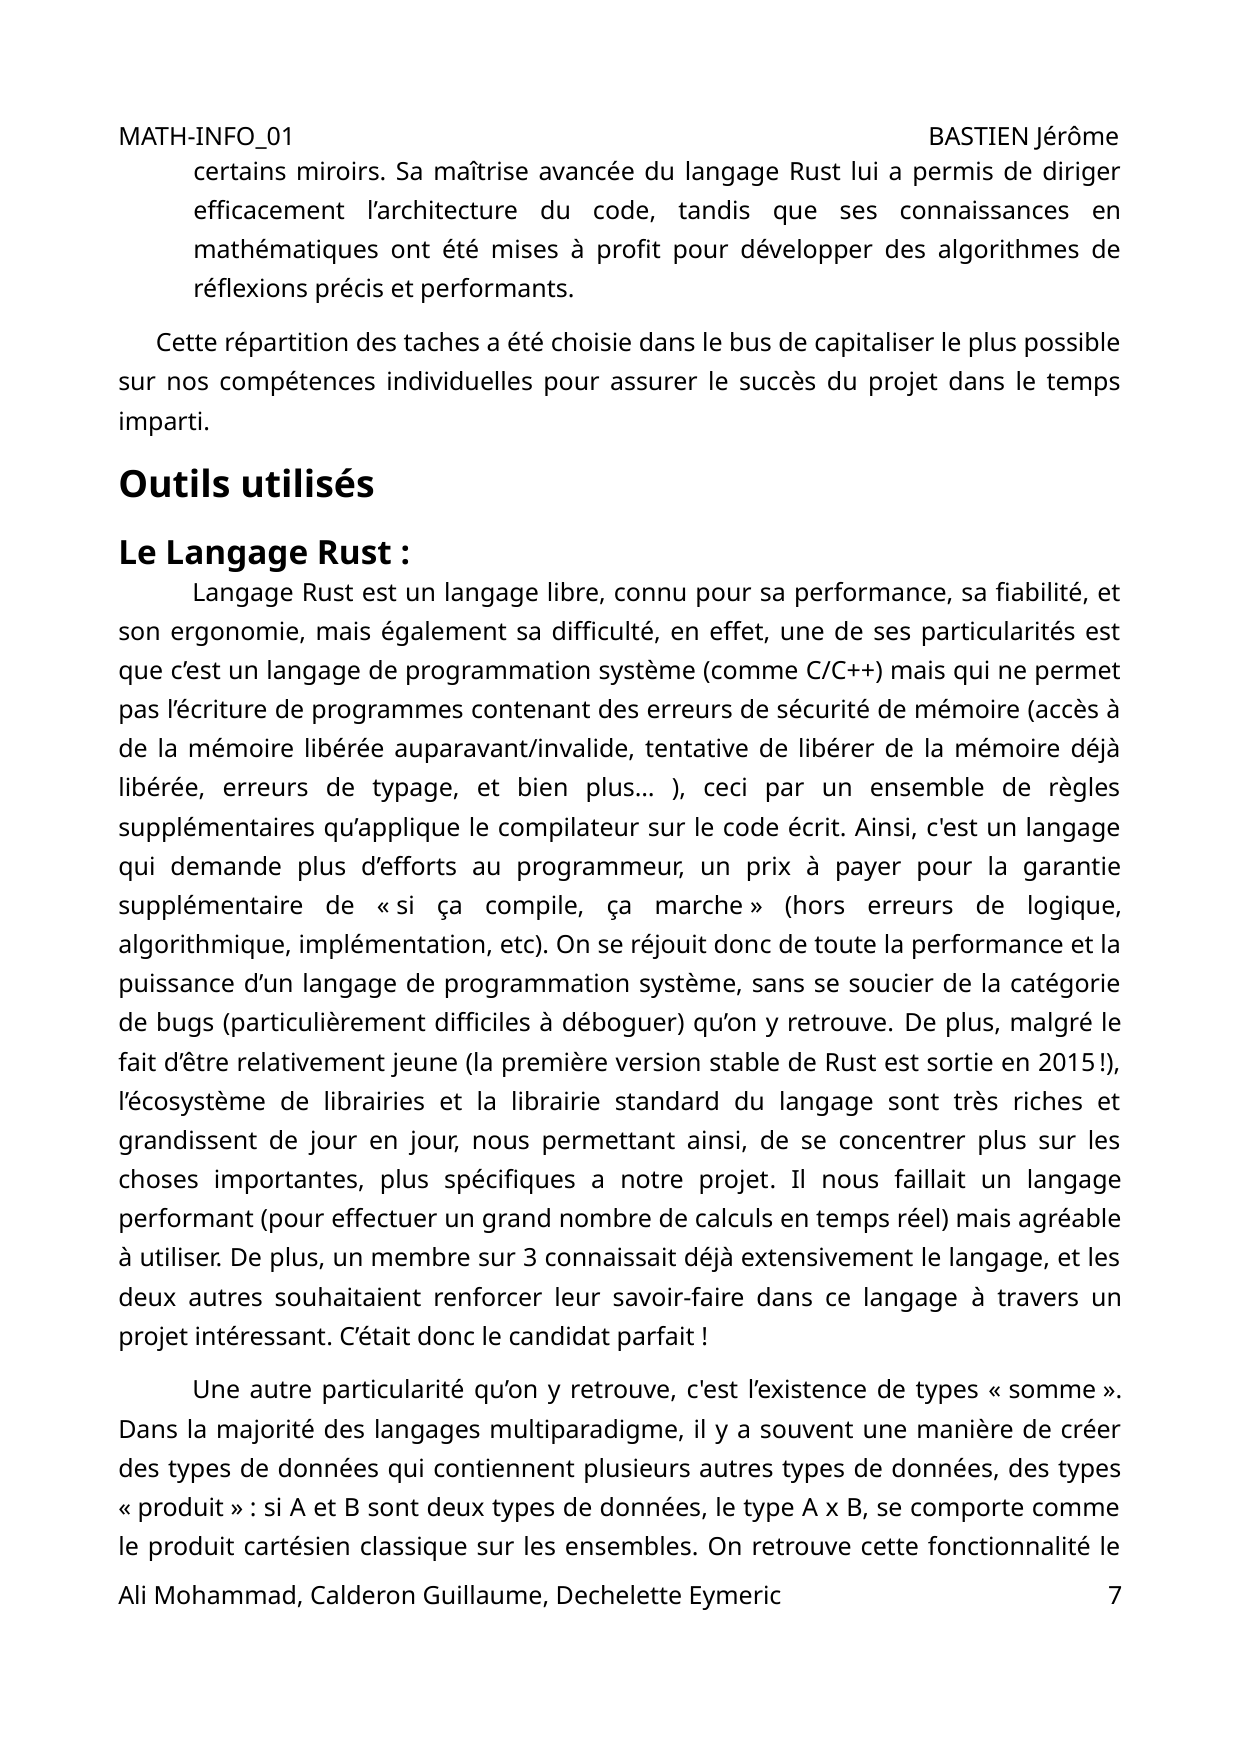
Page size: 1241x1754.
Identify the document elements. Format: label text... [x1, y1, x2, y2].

subtitle Le Langage Rust : [118, 529, 1122, 574]
text Cette répartition des taches a été choisie dans le bus de capitaliser le plus possible sur nos compétences individuelles pour assurer le succès du projet dans le temps imparti. [118, 325, 1122, 437]
list certains miroirs. Sa maîtrise avancée du langage Rust lui a permis de diriger efficacement l’architecture du code, tandis que ses connaissances en mathématiques ont été mises à profit pour développer des algorithmes de réflexions précis et performants. [156, 153, 1122, 305]
subtitle Outils utilisés [118, 457, 1122, 508]
text Langage Rust est un langage libre, connu pour sa performance, sa fiabilité, et son ergonomie, mais également sa difficulté, en effet, une de ses particularités est que c’est un langage de programmation système (comme C/C++) mais qui ne permet pas l’écriture de programmes contenant des erreurs de sécurité de mémoire (accès à de la mémoire libérée auparavant/invalide, tentative de libérer de la mémoire déjà libérée, erreurs de typage, et bien plus… ), ceci par un ensemble de règles supplémentaires qu’applique le compilateur sur le code écrit. Ainsi, c'est un langage qui demande plus d’efforts au programmeur, un prix à payer pour la garantie supplémentaire de « si ça compile, ça marche » (hors erreurs de logique, algorithmique, implémentation, etc). On se réjouit donc de toute la performance et la puissance d’un langage de programmation système, sans se soucier de la catégorie de bugs (particulièrement difficiles à déboguer) qu’on y retrouve. De plus, malgré le fait d’être relativement jeune (la première version stable de Rust est sortie en 2015 !), l’écosystème de librairies et la librairie standard du langage sont très riches et grandissent de jour en jour, nous permettant ainsi, de se concentrer plus sur les choses importantes, plus spécifiques a notre projet. Il nous faillait un langage performant (pour effectuer un grand nombre de calculs en temps réel) mais agréable à utiliser. De plus, un membre sur 3 connaissait déjà extensivement le langage, et les deux autres souhaitaient renforcer leur savoir-faire dans ce langage à travers un projet intéressant. C’était donc le candidat parfait ! [118, 574, 1122, 1352]
text Une autre particularité qu’on y retrouve, c'est l’existence de types « somme ». Dans la majorité des langages multiparadigme, il y a souvent une manière de créer des types de données qui contiennent plusieurs autres types de données, des types « produit » : si A et B sont deux types de données, le type A x B, se comporte comme le produit cartésien classique sur les ensembles. On retrouve cette fonctionnalité le [118, 1372, 1122, 1563]
